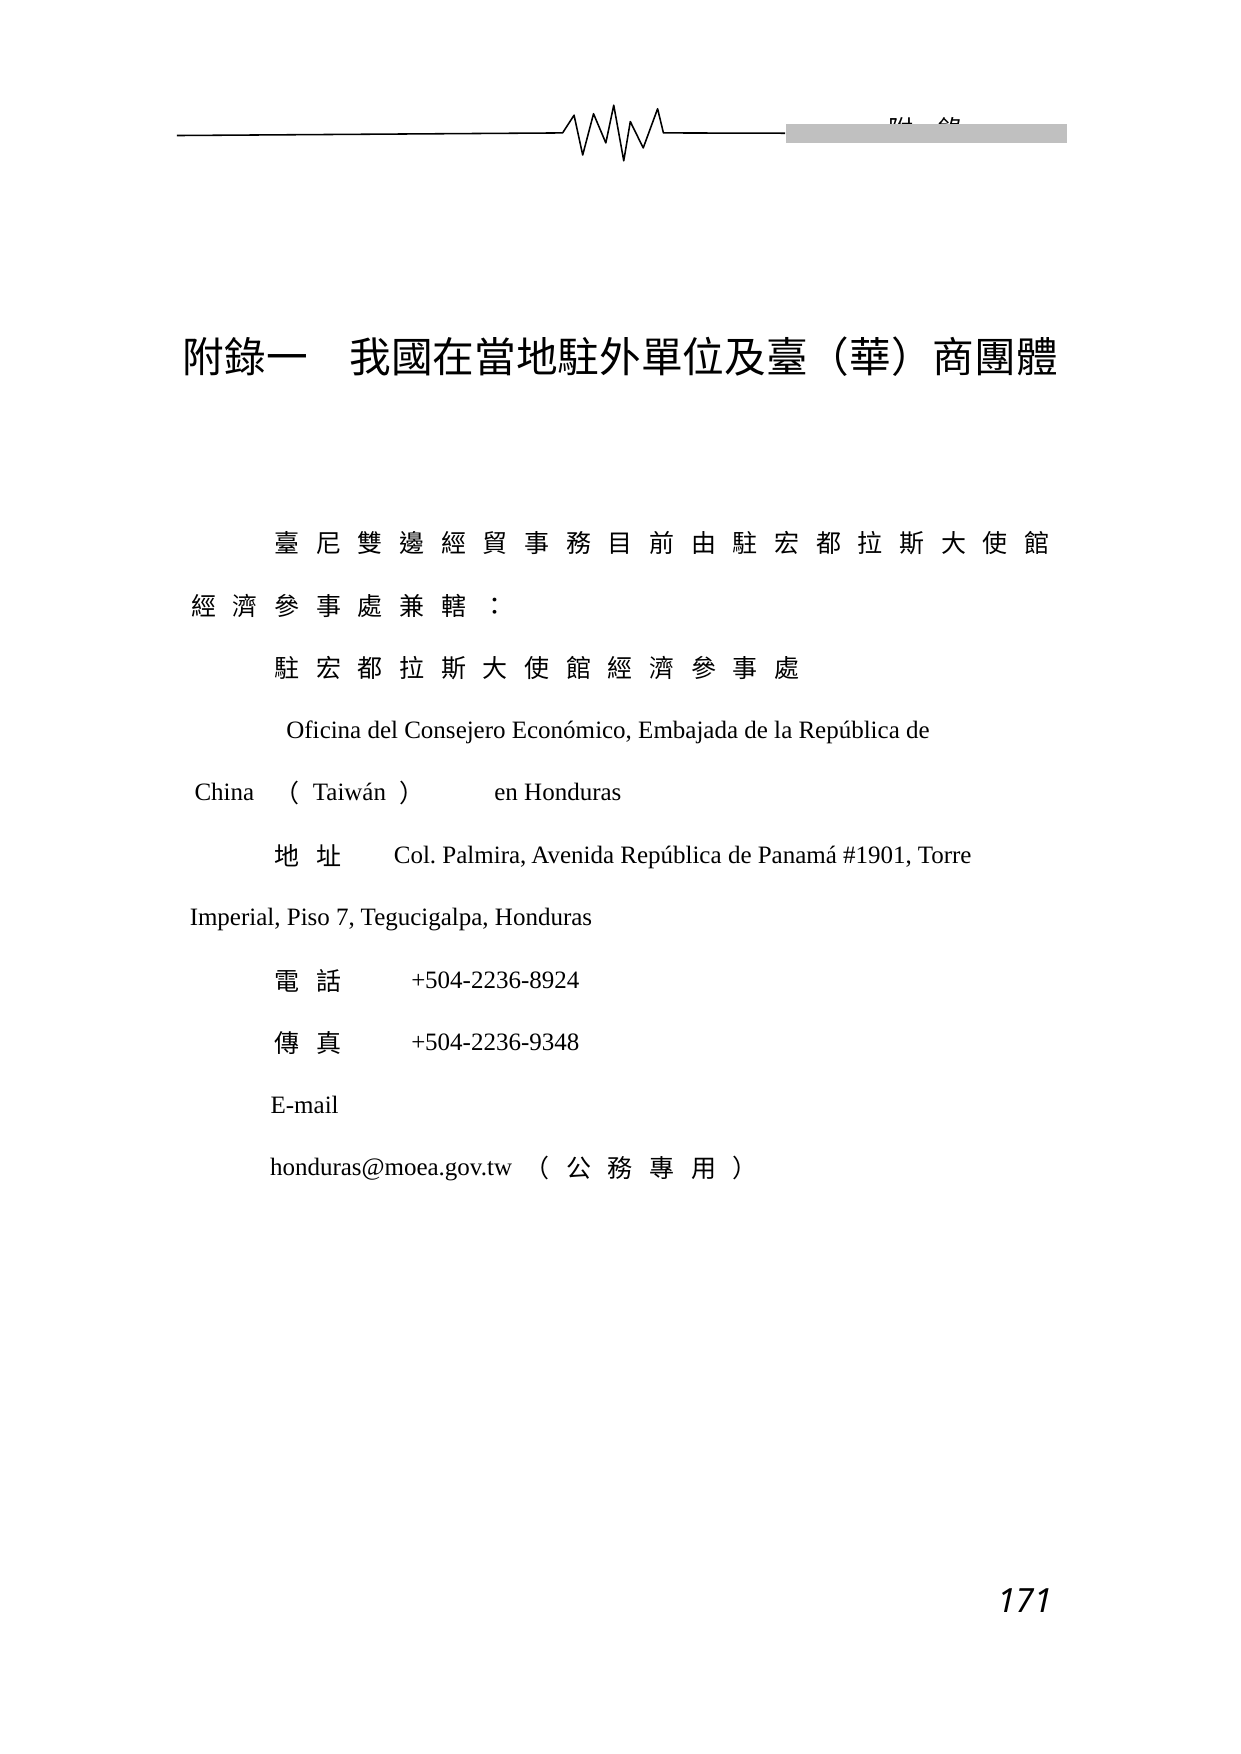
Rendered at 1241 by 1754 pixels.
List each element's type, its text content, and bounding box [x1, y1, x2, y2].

text 傳真 +504-2236-9348 [183, 1000, 1058, 1063]
text 臺尼雙邊經貿事務目前由駐宏都拉斯大使館經濟參事處兼轄： [183, 500, 1058, 625]
text 附錄一 我國在當地駐外單位及臺（華）商團體 [183, 313, 1058, 375]
text honduras@moea.gov.tw（公務專用） [183, 1125, 1058, 1188]
text E-mail [183, 1063, 1058, 1125]
text 地址 Col. Palmira, Avenida República de Panamá #1901, Torre Imperial, Piso 7, Tegucigalpa, Honduras [183, 813, 1058, 938]
text Oficina del Consejero Económico, Embajada de la República de China（Taiwán） en Honduras [183, 688, 1058, 813]
text 駐宏都拉斯大使館經濟參事處 [183, 625, 1058, 688]
text 電話 +504-2236-8924 [183, 938, 1058, 1000]
